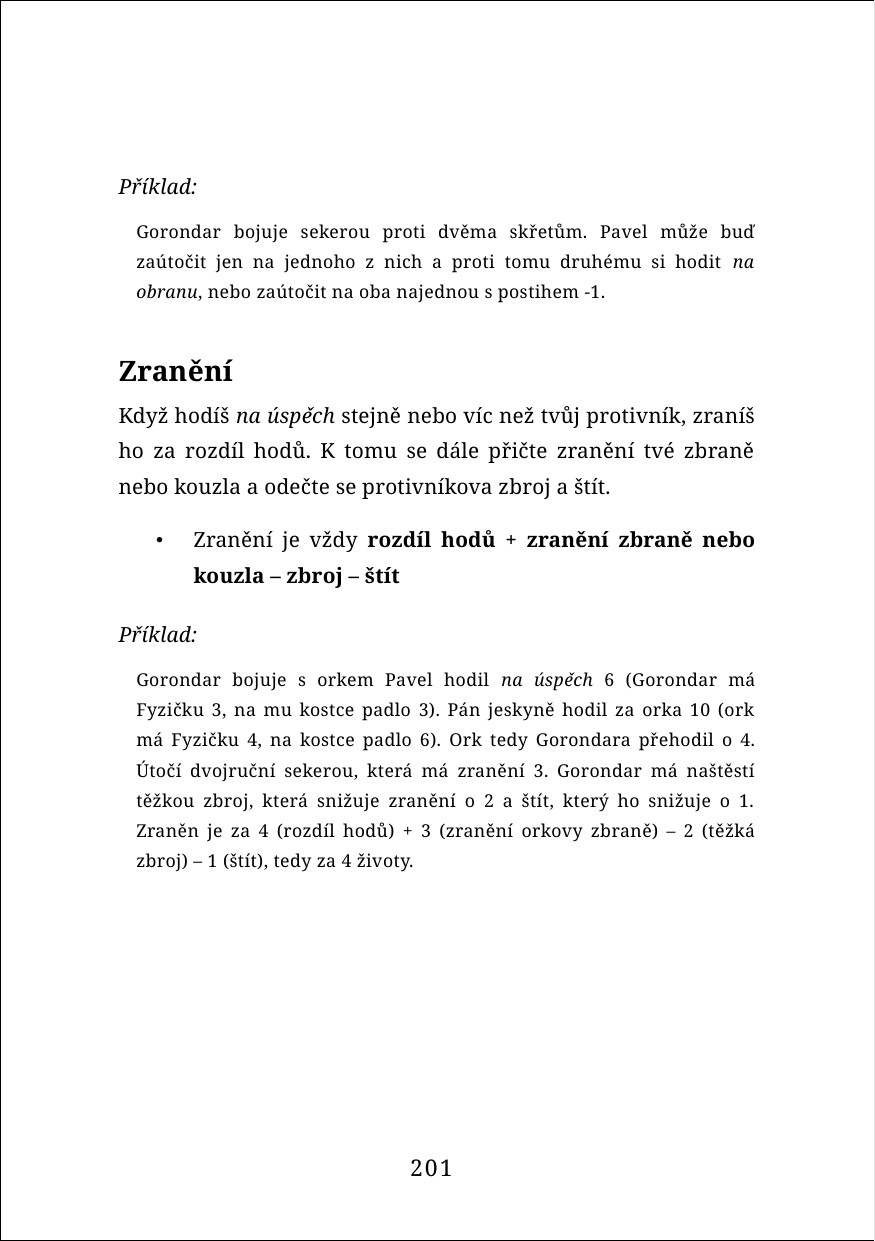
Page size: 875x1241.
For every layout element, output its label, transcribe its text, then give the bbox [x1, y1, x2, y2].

list Zranění je vždy rozdíl hodů + zranění zbraně nebo kouzla – zbroj – štít [156, 525, 756, 589]
text Příklad: [118, 620, 756, 648]
text Gorondar bojuje sekerou proti dvěma skřetům. Pavel může buď zaútočit jen na jednoho z nich a proti tomu druhému si hodit na obranu, nebo zaútočit na oba najednou s postihem -1. [136, 219, 756, 304]
text Gorondar bojuje s orkem Pavel hodil na úspěch 6 (Gorondar má Fyzičku 3, na mu kostce padlo 3). Pán jeskyně hodil za orka 10 (ork má Fyzičku 4, na kostce padlo 6). Ork tedy Gorondara přehodil o 4. Útočí dvojruční sekerou, která má zranění 3. Gorondar má naštěstí těžkou zbroj, která snižuje zranění o 2 a štít, který ho snižuje o 1. Zraněn je za 4 (rozdíl hodů) + 3 (zranění orkovy zbraně) – 2 (těžká zbroj) – 1 (štít), tedy za 4 životy. [136, 667, 756, 873]
text Příklad: [118, 172, 756, 200]
subtitle Zranění [118, 351, 756, 389]
text Když hodíš na úspěch stejně nebo víc než tvůj protivník, zraníš ho za rozdíl hodů. K tomu se dále přičte zranění tvé zbraně nebo kouzla a odečte se protivníkova zbroj a štít. [118, 401, 756, 501]
